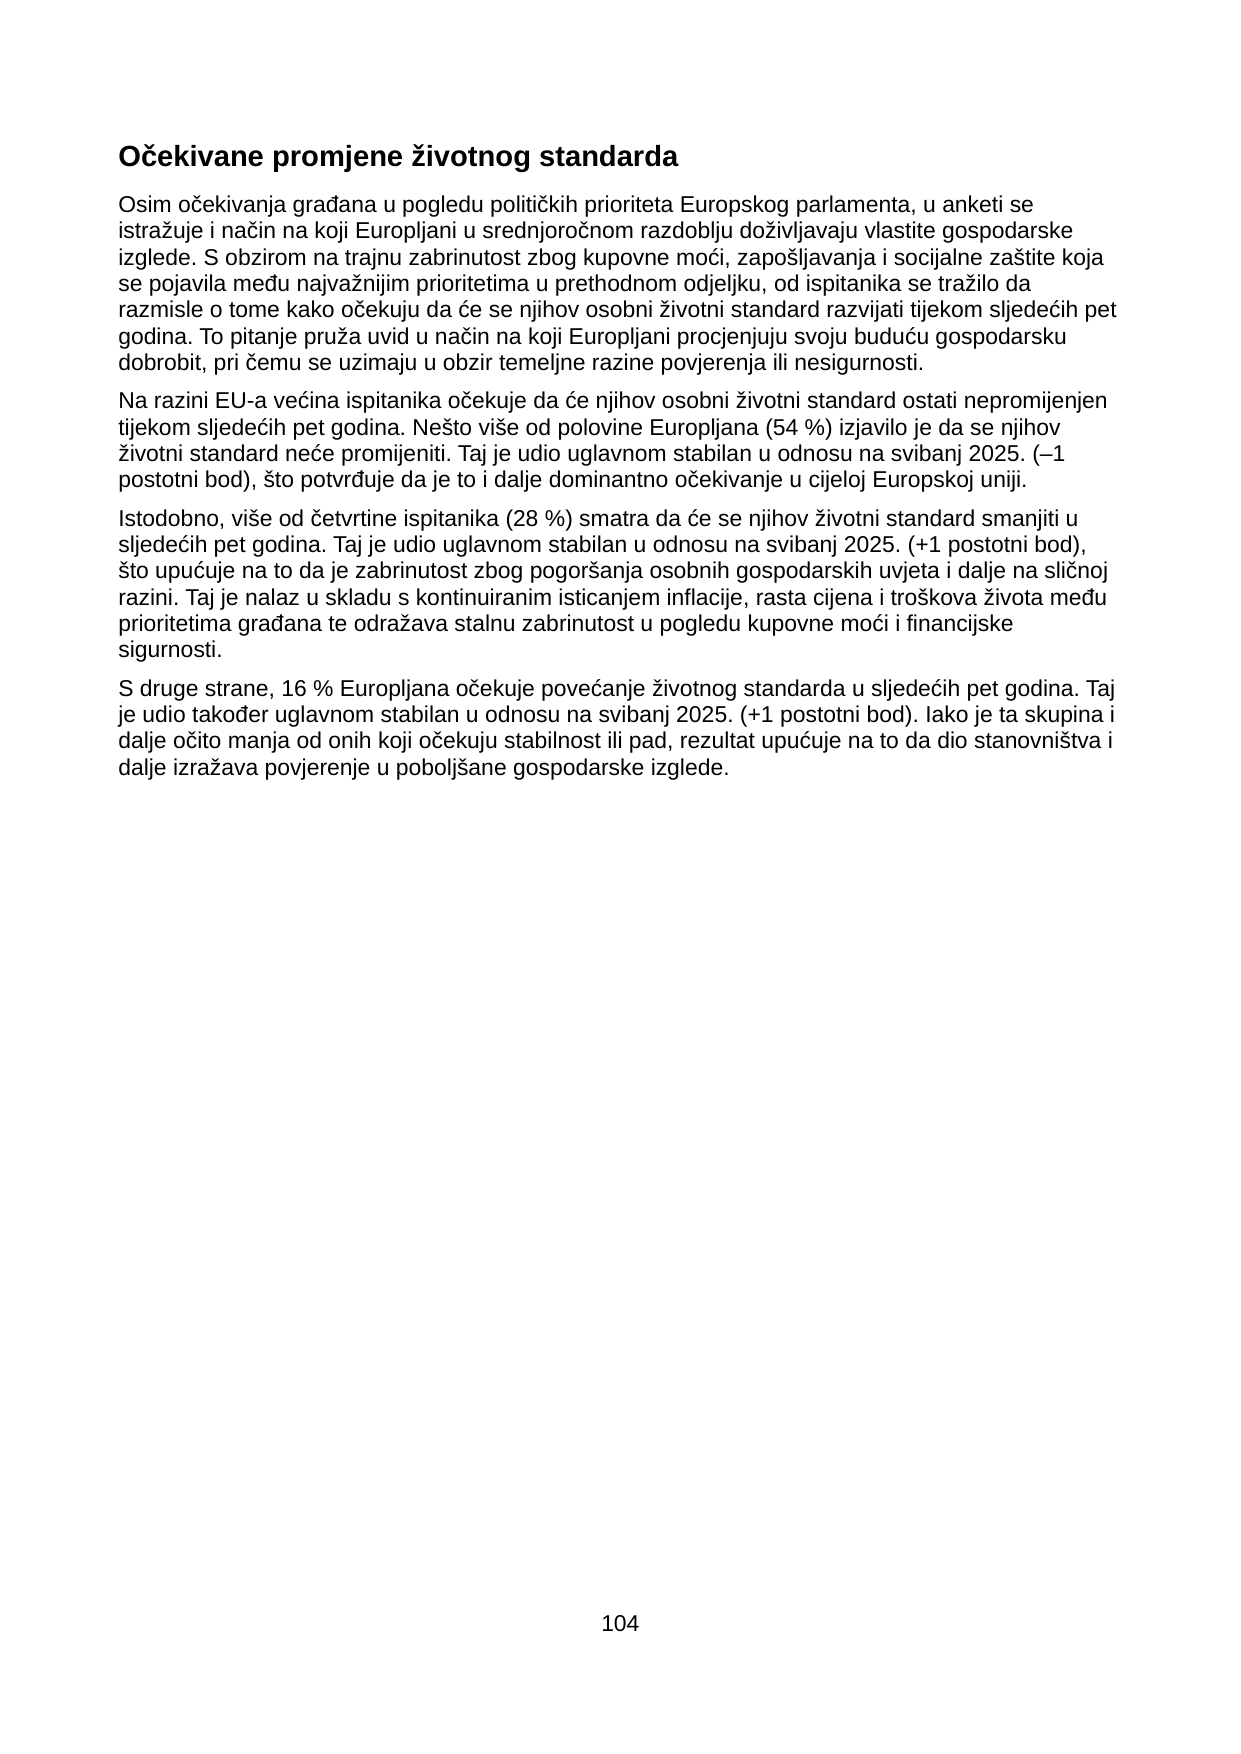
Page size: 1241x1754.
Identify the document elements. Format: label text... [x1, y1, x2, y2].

text Osim očekivanja građana u pogledu političkih prioriteta Europskog parlamenta, u anketi se istražuje i način na koji Europljani u srednjoročnom razdoblju doživljavaju vlastite gospodarske izglede. S obzirom na trajnu zabrinutost zbog kupovne moći, zapošljavanja i socijalne zaštite koja se pojavila među najvažnijim prioritetima u prethodnom odjeljku, od ispitanika se tražilo da razmisle o tome kako očekuju da će se njihov osobni životni standard razvijati tijekom sljedećih pet godina. To pitanje pruža uvid u način na koji Europljani procjenjuju svoju buduću gospodarsku dobrobit, pri čemu se uzimaju u obzir temeljne razine povjerenja ili nesigurnosti. [118, 191, 1122, 375]
text S druge strane, 16 % Europljana očekuje povećanje životnog standarda u sljedećih pet godina. Taj je udio također uglavnom stabilan u odnosu na svibanj 2025. (+1 postotni bod). Iako je ta skupina i dalje očito manja od onih koji očekuju stabilnost ili pad, rezultat upućuje na to da dio stanovništva i dalje izražava povjerenje u poboljšane gospodarske izglede. [118, 674, 1122, 780]
text Istodobno, više od četvrtine ispitanika (28 %) smatra da će se njihov životni standard smanjiti u sljedećih pet godina. Taj je udio uglavnom stabilan u odnosu na svibanj 2025. (+1 postotni bod), što upućuje na to da je zabrinutost zbog pogoršanja osobnih gospodarskih uvjeta i dalje na sličnoj razini. Taj je nalaz u skladu s kontinuiranim isticanjem inflacije, rasta cijena i troškova života među prioritetima građana te odražava stalnu zabrinutost u pogledu kupovne moći i financijske sigurnosti. [118, 504, 1122, 663]
text Na razini EU-a većina ispitanika očekuje da će njihov osobni životni standard ostati nepromijenjen tijekom sljedećih pet godina. Nešto više od polovine Europljana (54 %) izjavilo je da se njihov životni standard neće promijeniti. Taj je udio uglavnom stabilan u odnosu na svibanj 2025. (–1 postotni bod), što potvrđuje da je to i dalje dominantno očekivanje u cijeloj Europskoj uniji. [118, 387, 1122, 493]
subtitle Očekivane promjene životnog standarda [118, 139, 1122, 172]
